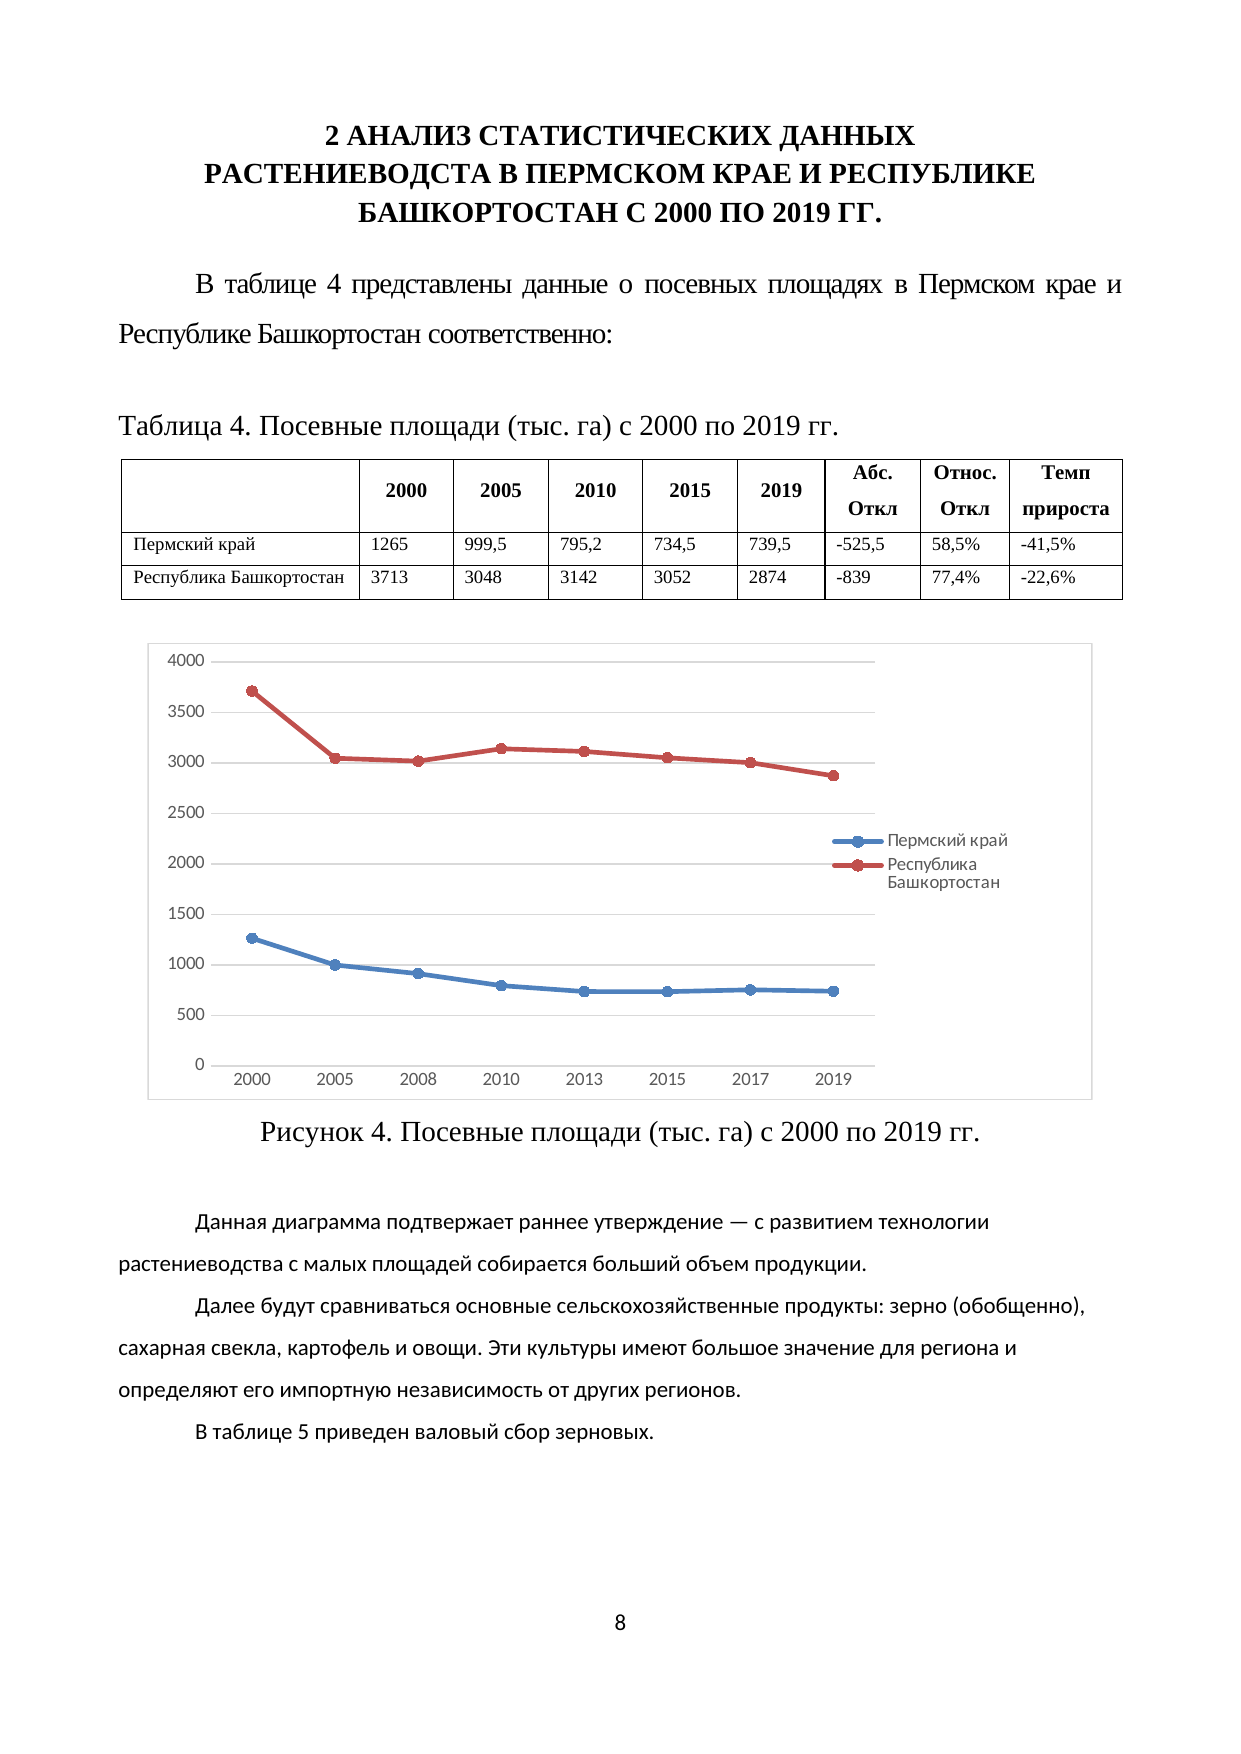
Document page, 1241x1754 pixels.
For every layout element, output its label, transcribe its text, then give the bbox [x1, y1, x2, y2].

table_header 2015 [643, 460, 737, 532]
table_header Относ. Откл [921, 460, 1009, 532]
table_cell 734,5 [643, 533, 737, 565]
table_cell Пермский край [122, 533, 359, 565]
table_cell -839 [826, 566, 920, 599]
table_header 2010 [549, 460, 642, 532]
subtitle 2 АНАЛИЗ СТАТИСТИЧЕСКИХ ДАННЫХ [118, 118, 1122, 152]
table_cell 795,2 [549, 533, 642, 565]
title В таблице 4 представлены данные о посевных площадях в Пермском крае и Республике Башкортостан соответственно: [118, 266, 1122, 350]
table_cell 2874 [738, 566, 824, 599]
text В таблице 5 приведен валовый сбор зерновых. [118, 1417, 1122, 1445]
text Далее будут сравниваться основные сельскохозяйственные продукты: зерно (обобщенно), сахарная свекла, картофель и овощи. Эти культуры имеют большое значение для региона и определяют его импортную независимость от других регионов. [118, 1291, 1122, 1403]
text Рисунок 4. Посевные площади (тыс. га) с 2000 по 2019 гг. [118, 1114, 1122, 1148]
text Таблица 4. Посевные площади (тыс. га) с 2000 по 2019 гг. [118, 408, 1122, 442]
text Данная диаграмма подтвержает раннее утверждение — с развитием технологии растениеводства с малых площадей собирается больший объем продукции. [118, 1207, 1122, 1277]
table_cell -22,6% [1010, 566, 1122, 599]
table_header Темп прироста [1010, 460, 1122, 532]
table_cell 3713 [360, 566, 453, 599]
table_cell -525,5 [826, 533, 920, 565]
table_header Абс. Откл [826, 460, 920, 532]
table_cell 77,4% [921, 566, 1009, 599]
table_cell 1265 [360, 533, 453, 565]
table_header 2019 [738, 460, 824, 532]
table_cell 3048 [454, 566, 548, 599]
table_cell 58,5% [921, 533, 1009, 565]
table_cell 3052 [643, 566, 737, 599]
table_header [122, 460, 359, 532]
table_header 2005 [454, 460, 548, 532]
table_header 2000 [360, 460, 453, 532]
table_cell 739,5 [738, 533, 824, 565]
table_cell 999,5 [454, 533, 548, 565]
table_cell -41,5% [1010, 533, 1122, 565]
table_cell 3142 [549, 566, 642, 599]
table_cell Республика Башкортостан [122, 566, 359, 599]
text РАСТЕНИЕВОДСТА В ПЕРМСКОМ КРАЕ И РЕСПУБЛИКЕ БАШКОРТОСТАН С 2000 ПО 2019 ГГ. [118, 157, 1122, 229]
